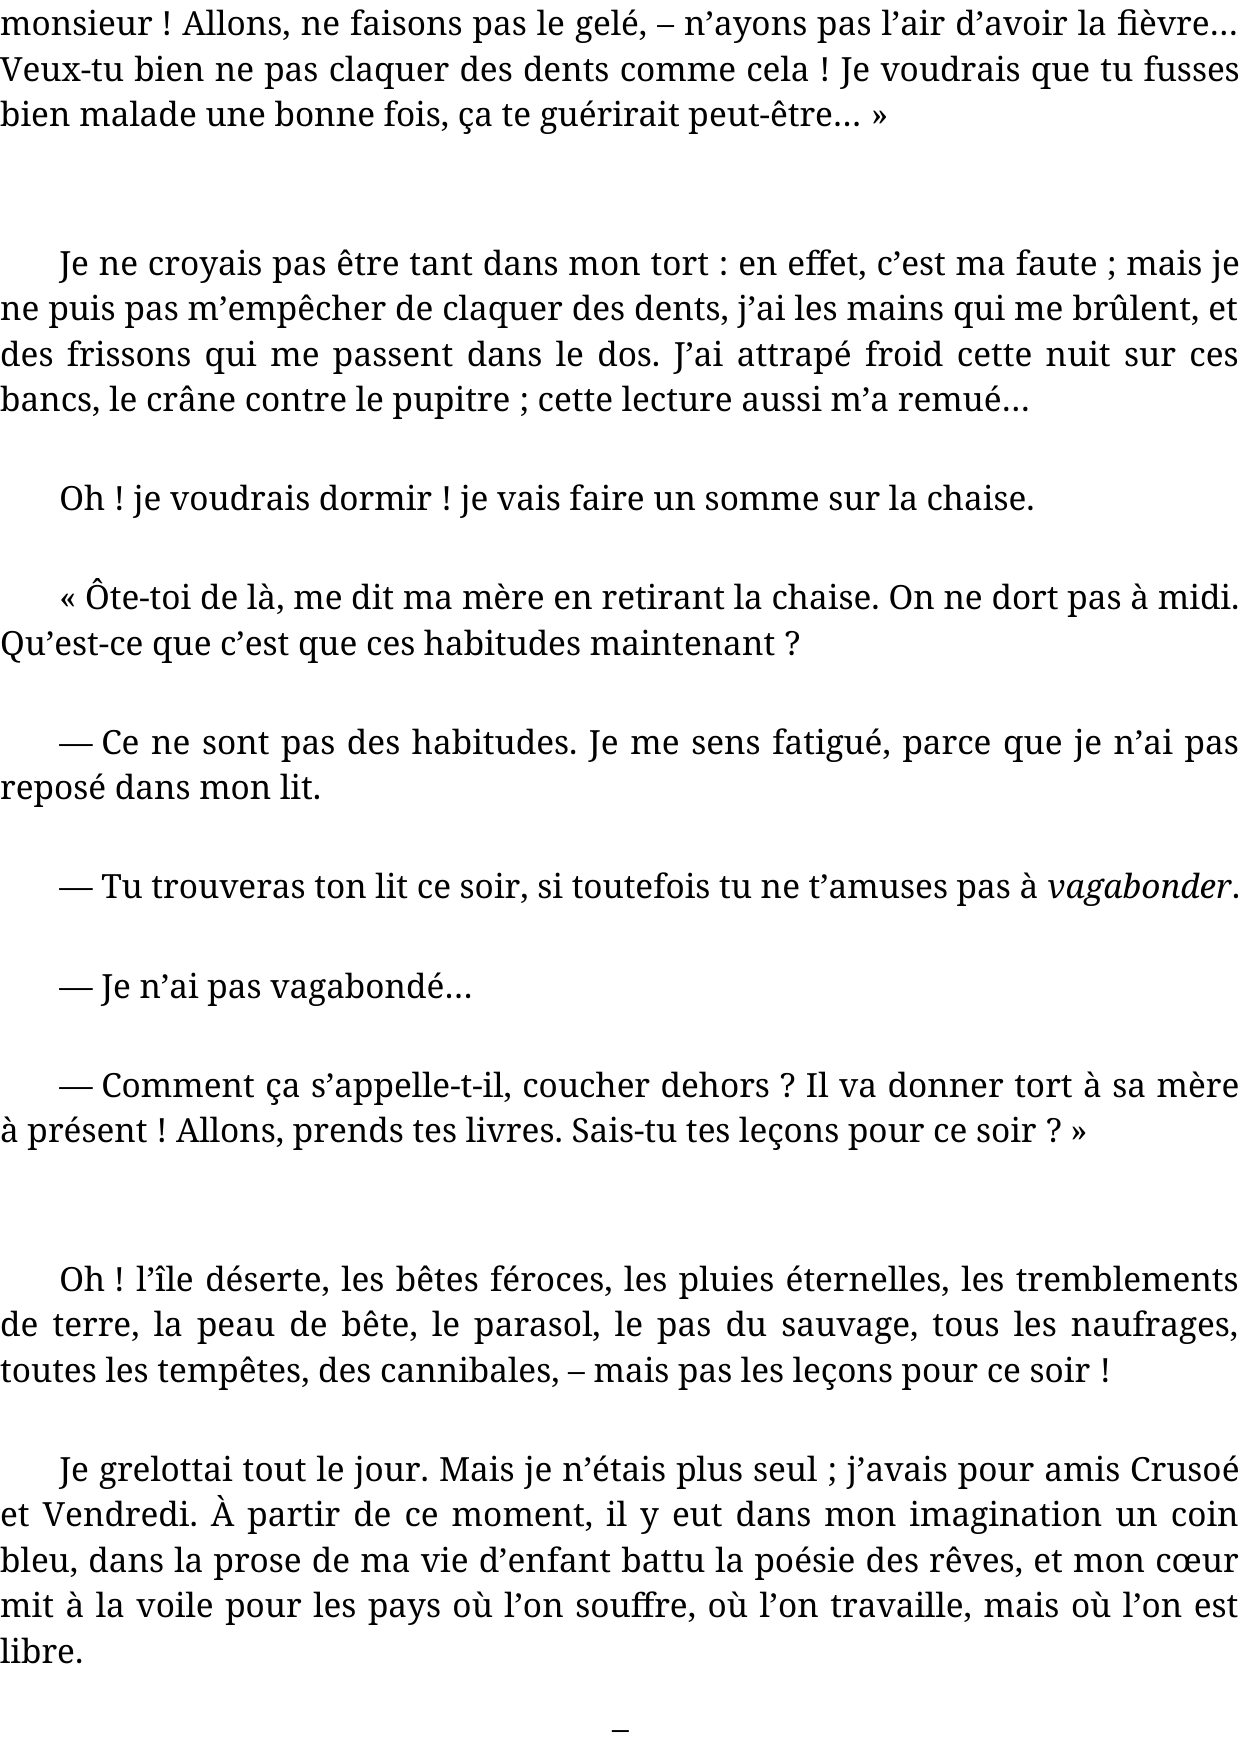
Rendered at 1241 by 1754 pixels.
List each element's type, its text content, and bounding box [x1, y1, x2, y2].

text monsieur ! Allons, ne faisons pas le gelé, – n’ayons pas l’air d’avoir la fièvre… Veux-tu bien ne pas claquer des dents comme cela ! Je voudrais que tu fusses bien malade une bonne fois, ça te guérirait peut-être… » [0, 0, 1240, 136]
text — Tu trouveras ton lit ce soir, si toutefois tu ne t’amuses pas à vagabonder. [0, 863, 1240, 909]
text « Ôte-toi de là, me dit ma mère en retirant la chaise. On ne dort pas à midi. Qu’est-ce que c’est que ces habitudes maintenant ? [0, 574, 1240, 665]
text Oh ! l’île déserte, les bêtes féroces, les pluies éternelles, les tremblements de terre, la peau de bête, le parasol, le pas du sauvage, tous les naufrages, toutes les tempêtes, des cannibales, – mais pas les leçons pour ce soir ! [0, 1256, 1240, 1392]
text — Comment ça s’appelle-t-il, coucher dehors ? Il va donner tort à sa mère à présent ! Allons, prends tes livres. Sais-tu tes leçons pour ce soir ? » [0, 1062, 1240, 1152]
text Je grelottai tout le jour. Mais je n’étais plus seul ; j’avais pour amis Crusoé et Vendredi. À partir de ce moment, il y eut dans mon imagination un coin bleu, dans la prose de ma vie d’enfant battu la poésie des rêves, et mon cœur mit à la voile pour les pays où l’on souffre, où l’on travaille, mais où l’on est libre. [0, 1446, 1240, 1673]
text — Ce ne sont pas des habitudes. Je me sens fatigué, parce que je n’ai pas reposé dans mon lit. [0, 719, 1240, 809]
text — Je n’ai pas vagabondé… [0, 962, 1240, 1008]
text Oh ! je voudrais dormir ! je vais faire un somme sur la chaise. [0, 475, 1240, 520]
text Je ne croyais pas être tant dans mon tort : en effet, c’est ma faute ; mais je ne puis pas m’empêcher de claquer des dents, j’ai les mains qui me brûlent, et des frissons qui me passent dans le dos. J’ai attrapé froid cette nuit sur ces bancs, le crâne contre le pupitre ; cette lecture aussi m’a remué… [0, 239, 1240, 421]
